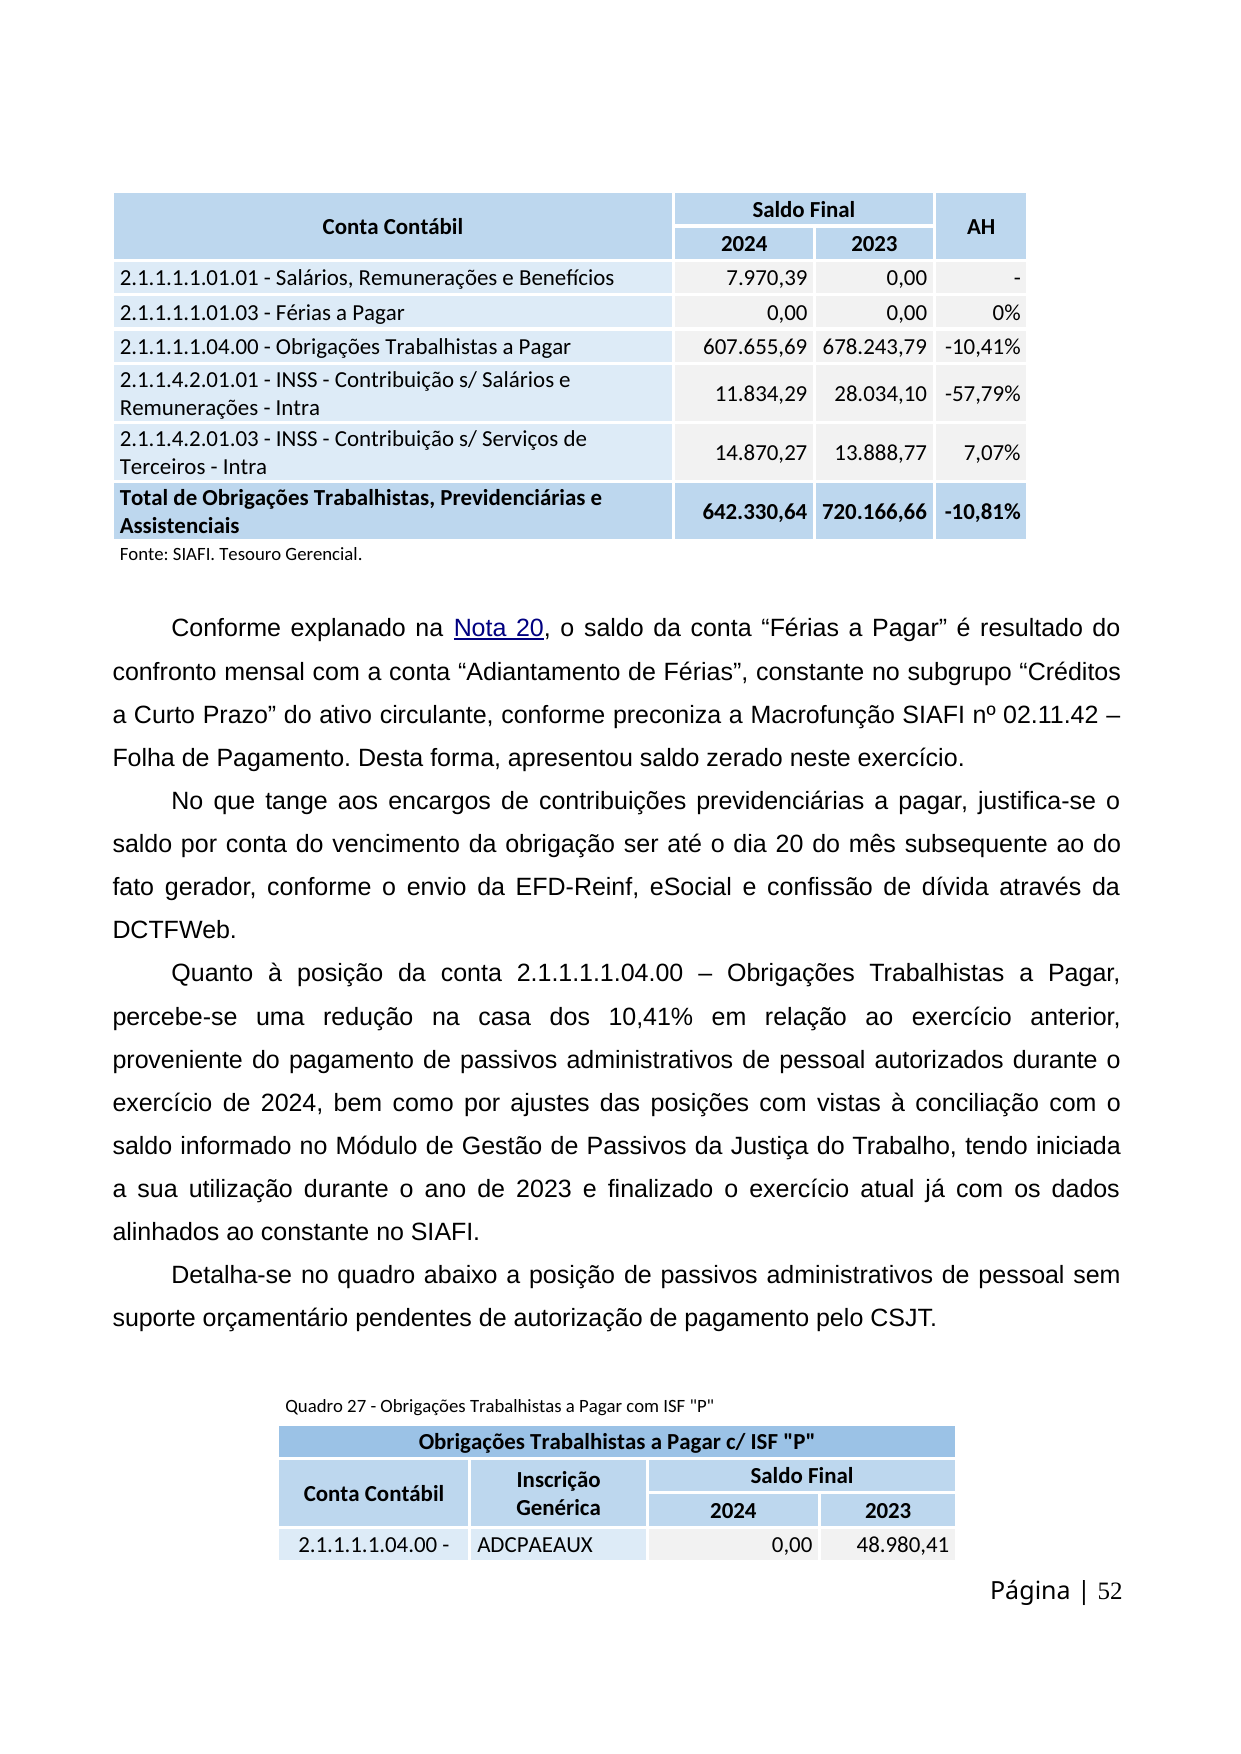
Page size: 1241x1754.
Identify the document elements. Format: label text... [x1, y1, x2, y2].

text Detalha-se no quadro abaixo a posição de passivos administrativos de pessoal sem suporte orçamentário pendentes de autorização de pagamento pelo CSJT. [112, 1260, 1122, 1332]
table_cell 0,00 [816, 262, 933, 293]
table_cell 0,00 [816, 296, 933, 327]
text Quanto à posição da conta 2.1.1.1.1.04.00 – Obrigações Trabalhistas a Pagar, percebe-se uma redução na casa dos 10,41% em relação ao exercício anterior, proveniente do pagamento de passivos administrativos de pessoal autorizados durante o exercício de 2024, bem como por ajustes das posições com vistas à conciliação com o saldo informado no Módulo de Gestão de Passivos da Justiça do Trabalho, tendo iniciada a sua utilização durante o ano de 2023 e finalizado o exercício atual já com os dados alinhados ao constante no SIAFI. [112, 958, 1122, 1246]
table_cell 607.655,69 [675, 331, 813, 362]
table_cell 14.870,27 [675, 424, 813, 480]
table_cell Fonte: SIAFI. Tesouro Gerencial. [112, 543, 673, 588]
table_cell 7,07% [936, 424, 1026, 480]
table_cell Obrigações Trabalhistas a Pagar c/ ISF "P" [279, 1426, 955, 1457]
table_cell -10,81% [936, 483, 1026, 539]
table_cell Conta Contábil [114, 193, 672, 259]
table_cell -57,79% [936, 365, 1026, 421]
table_cell 2023 [816, 228, 933, 259]
text Conforme explanado na Nota 20, o saldo da conta “Férias a Pagar” é resultado do confronto mensal com a conta “Adiantamento de Férias”, constante no subgrupo “Créditos a Curto Prazo” do ativo circulante, conforme preconiza a Macrofunção SIAFI nº 02.11.42 – Folha de Pagamento. Desta forma, apresentou saldo zerado neste exercício. [112, 613, 1122, 771]
table_cell 2024 [649, 1494, 818, 1526]
table_cell 2.1.1.1.1.04.00 [279, 1529, 468, 1560]
table_cell 2.1.1.1.1.01.03 - Férias a Pagar [114, 296, 672, 327]
table_header Quadro 27 - Obrigações Trabalhistas a Pagar com ISF "P" [278, 1390, 819, 1422]
table_cell 0% [936, 296, 1026, 327]
table_cell AH [936, 193, 1026, 259]
table_cell Saldo Final [649, 1460, 955, 1491]
table_cell 48.980,41 [821, 1529, 955, 1560]
table_cell 2024 [675, 228, 813, 259]
table_cell ADCPAEAUX [471, 1529, 646, 1560]
table_cell 2.1.1.1.1.04.00 - Obrigações Trabalhistas a Pagar [114, 331, 672, 362]
table_cell 2.1.1.4.2.01.03 - INSS - Contribuição s/ Serviços de Terceiros - Intra [114, 424, 672, 480]
table_cell 2.1.1.4.2.01.01 - INSS - Contribuição s/ Salários e Remunerações - Intra [114, 365, 672, 421]
table_cell 678.243,79 [816, 331, 933, 362]
table_cell [673, 543, 814, 588]
table_cell 11.834,29 [675, 365, 813, 421]
table_cell Inscrição Genérica [471, 1460, 646, 1526]
table_cell 2.1.1.1.1.01.01 - Salários, Remunerações e Benefícios [114, 262, 672, 293]
table_cell 7.970,39 [675, 262, 813, 293]
table_cell 28.034,10 [816, 365, 933, 421]
table_cell - [936, 262, 1026, 293]
text No que tange aos encargos de contribuições previdenciárias a pagar, justifica-se o saldo por conta do vencimento da obrigação ser até o dia 20 do mês subsequente ao do fato gerador, conforme o envio da EFD-Reinf, eSocial e confissão de dívida através da DCTFWeb. [112, 786, 1122, 944]
table_cell -10,41% [936, 331, 1026, 362]
table_cell 642.330,64 [675, 483, 813, 539]
table_cell Conta Contábil [279, 1460, 468, 1526]
table_cell 0,00 [675, 296, 813, 327]
table_cell 13.888,77 [816, 424, 933, 480]
table_cell [815, 543, 934, 588]
table_cell Saldo Final [675, 193, 933, 224]
table_cell Total de Obrigações Trabalhistas, Previdenciárias e Assistenciais [114, 483, 672, 539]
table_cell 0,00 [649, 1529, 818, 1560]
table_header [819, 1390, 956, 1422]
table_cell 720.166,66 [816, 483, 933, 539]
table_cell 2023 [821, 1494, 955, 1526]
table_cell [934, 543, 1028, 588]
